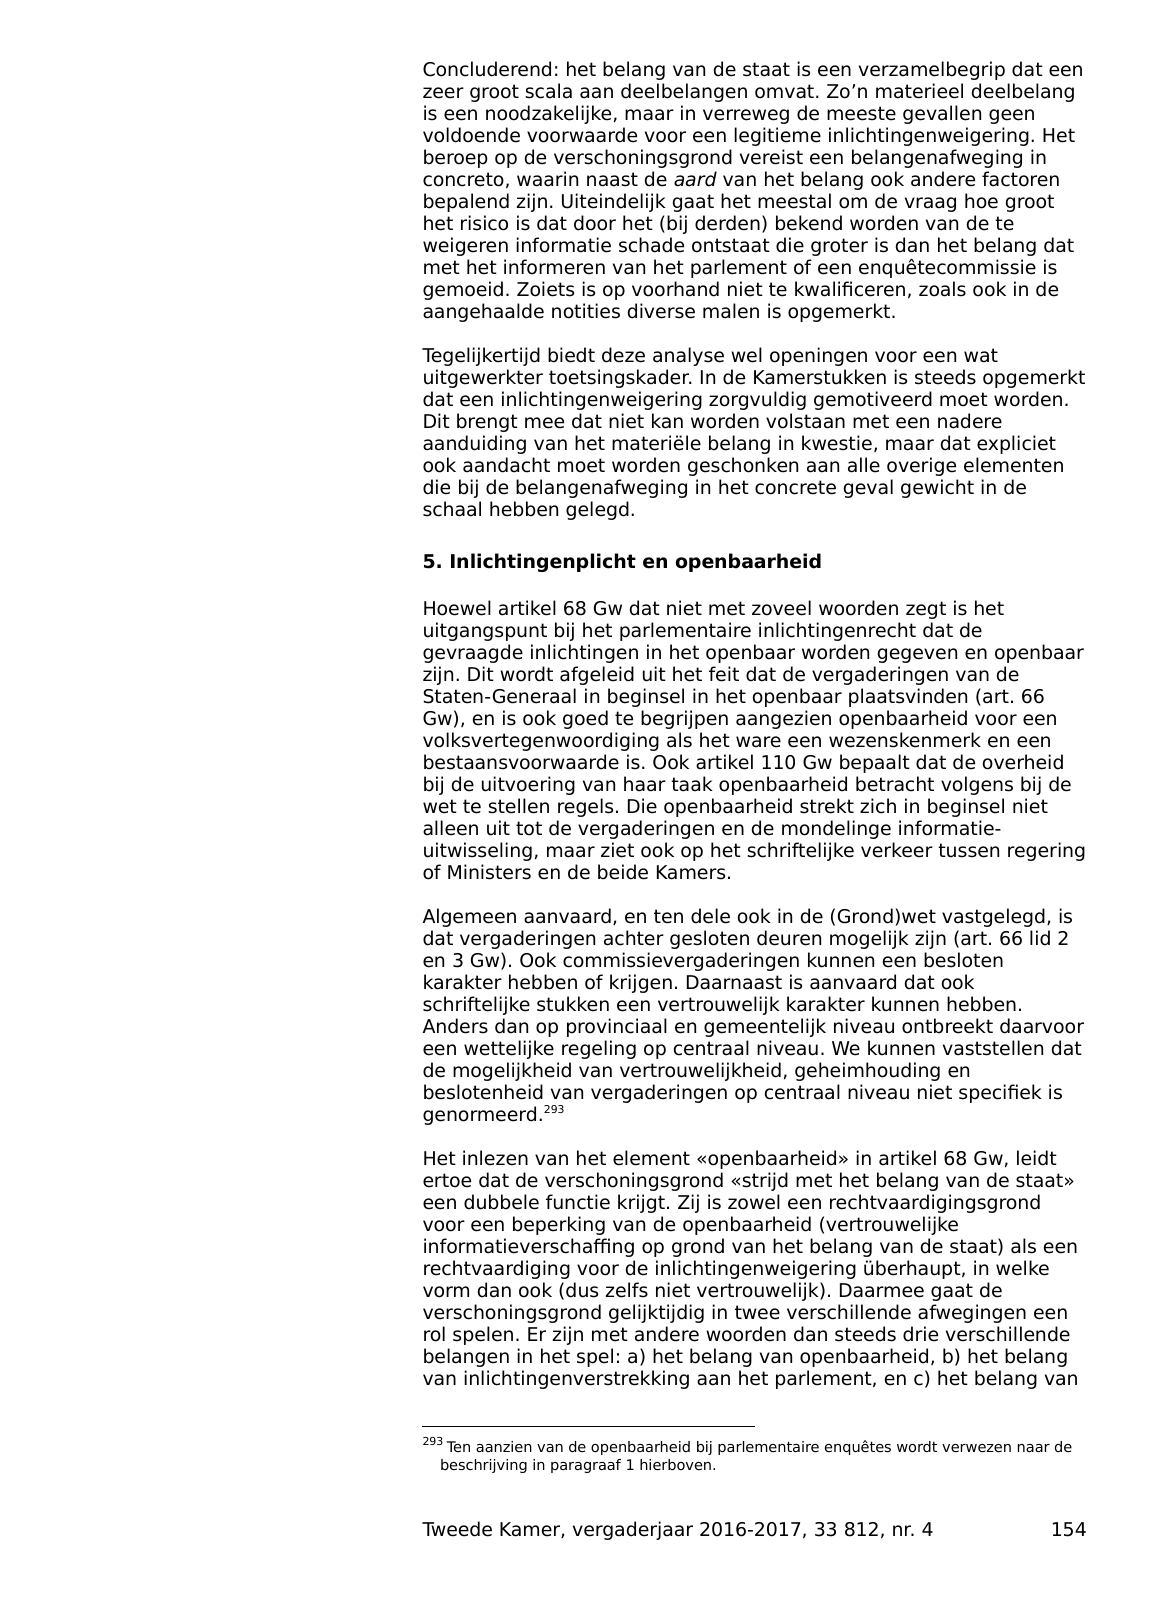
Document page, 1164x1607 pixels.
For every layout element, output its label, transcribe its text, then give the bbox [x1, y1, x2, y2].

text Algemeen aanvaard, en ten dele ook in de (Grond)wet vastgelegd, is dat vergaderingen achter gesloten deuren mogelijk zijn (art. 66 lid 2 en 3 Gw). Ook commissievergaderingen kunnen een besloten karakter hebben of krijgen. Daarnaast is aanvaard dat ook schriftelijke stukken een vertrouwelijk karakter kunnen hebben. Anders dan op provinciaal en gemeentelijk niveau ontbreekt daarvoor een wettelijke regeling op centraal niveau. We kunnen vaststellen dat de mogelijkheid van vertrouwelijkheid, geheimhouding en beslotenheid van vergaderingen op centraal niveau niet specifiek is genormeerd. [422, 906, 1087, 1126]
text Tegelijkertijd biedt deze analyse wel openingen voor een wat uitgewerkter toetsingskader. In de Kamerstukken is steeds opgemerkt dat een inlichtingenweigering zorgvuldig gemotiveerd moet worden. Dit brengt mee dat niet kan worden volstaan met een nadere aanduiding van het materiële belang in kwestie, maar dat expliciet ook aandacht moet worden geschonken aan alle overige elementen die bij de belangenafweging in het concrete geval gewicht in de schaal hebben gelegd. [422, 345, 1087, 521]
subtitle 5. Inlichtingenplicht en openbaarheid [422, 551, 1087, 573]
text Concluderend: het belang van de staat is een verzamelbegrip dat een zeer groot scala aan deelbelangen omvat. Zo’n materieel deelbelang is een noodzakelijke, maar in verreweg de meeste gevallen geen voldoende voorwaarde voor een legitieme inlichtingenweigering. Het beroep op de verschoningsgrond vereist een belangenafweging in concreto, waarin naast de aard van het belang ook andere factoren bepalend zijn. Uiteindelijk gaat het meestal om de vraag hoe groot het risico is dat door het (bij derden) bekend worden van de te weigeren informatie schade ontstaat die groter is dan het belang dat met het informeren van het parlement of een enquêtecommissie is gemoeid. Zoiets is op voorhand niet te kwalificeren, zoals ook in de aangehaalde notities diverse malen is opgemerkt. [422, 59, 1087, 323]
text Het inlezen van het element «openbaarheid» in artikel 68 Gw, leidt ertoe dat de verschoningsgrond «strijd met het belang van de staat» een dubbele functie krijgt. Zij is zowel een rechtvaardigingsgrond voor een beperking van de openbaarheid (vertrouwelijke informatieverschaffing op grond van het belang van de staat) als een rechtvaardiging voor de inlichtingenweigering überhaupt, in welke vorm dan ook (dus zelfs niet vertrouwelijk). Daarmee gaat de verschoningsgrond gelijktijdig in twee verschillende afwegingen een rol spelen. Er zijn met andere woorden dan steeds drie verschillende belangen in het spel: a) het belang van openbaarheid, b) het belang van inlichtingenverstrekking aan het parlement, en c) het belang van [422, 1148, 1087, 1389]
text Hoewel artikel 68 Gw dat niet met zoveel woorden zegt is het uitgangspunt bij het parlementaire inlichtingenrecht dat de gevraagde inlichtingen in het openbaar worden gegeven en openbaar zijn. Dit wordt afgeleid uit het feit dat de vergaderingen van de Staten-Generaal in beginsel in het openbaar plaatsvinden (art. 66 Gw), en is ook goed te begrijpen aangezien openbaarheid voor een volksvertegenwoordiging als het ware een wezenskenmerk en een bestaansvoorwaarde is. Ook artikel 110 Gw bepaalt dat de overheid bij de uitvoering van haar taak openbaarheid betracht volgens bij de wet te stellen regels. Die openbaarheid strekt zich in beginsel niet alleen uit tot de vergaderingen en de mondelinge informatie-uitwisseling, maar ziet ook op het schriftelijke verkeer tussen regering of Ministers en de beide Kamers. [422, 598, 1087, 883]
text Ten aanzien van de openbaarheid bij parlementaire enquêtes wordt verwezen naar de beschrijving in paragraaf 1 hierboven. [422, 1435, 1087, 1474]
